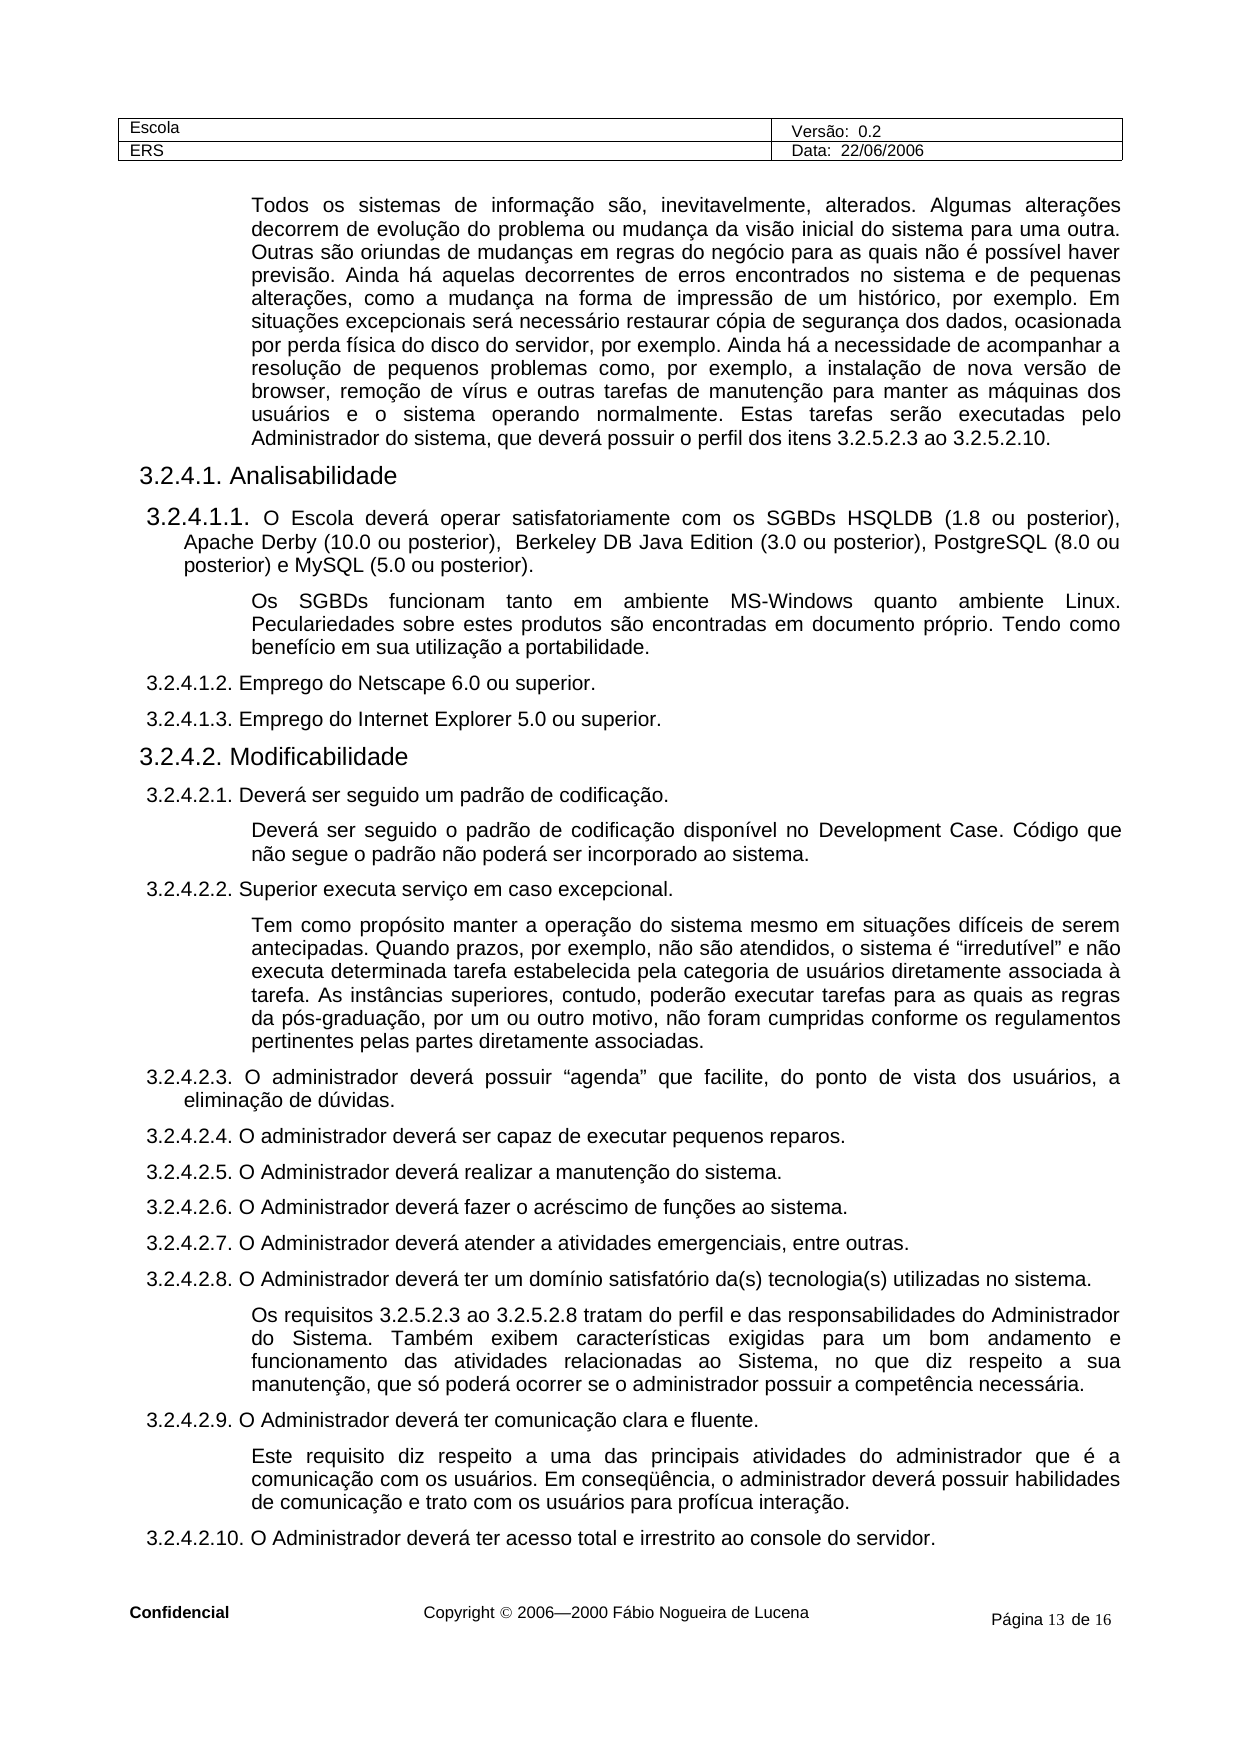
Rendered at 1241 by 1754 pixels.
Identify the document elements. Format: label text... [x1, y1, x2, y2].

list O Escola deverá operar satisfatoriamente com os SGBDs HSQLDB (1.8 ou posterior), Apache Derby (10.0 ou posterior), Berkeley DB Java Edition (3.0 ou posterior), PostgreSQL (8.0 ou posterior) e MySQL (5.0 ou posterior). [146, 502, 1122, 577]
list O Administrador deverá realizar a manutenção do sistema. [146, 1160, 1122, 1183]
list Deverá ser seguido um padrão de codificação. [146, 783, 1122, 806]
list O Administrador deverá ter acesso total e irrestrito ao console do servidor. [146, 1526, 1122, 1550]
list Emprego do Internet Explorer 5.0 ou superior. [146, 707, 1122, 730]
list Emprego do Netscape 6.0 ou superior. [146, 671, 1122, 694]
list O Administrador deverá fazer o acréscimo de funções ao sistema. [146, 1196, 1122, 1219]
text Os requisitos 3.2.5.2.3 ao 3.2.5.2.8 tratam do perfil e das responsabilidades do Administrador do Sistema. Também exibem características exigidas para um bom andamento e funcionamento das atividades relacionadas ao Sistema, no que diz respeito a sua manutenção, que só poderá ocorrer se o administrador possuir a competência necessária. [251, 1303, 1122, 1396]
list Analisabilidade [139, 462, 1122, 490]
text Os SGBDs funcionam tanto em ambiente MS-Windows quanto ambiente Linux. Peculariedades sobre estes produtos são encontradas em documento próprio. Tendo como benefício em sua utilização a portabilidade. [251, 589, 1122, 659]
text Todos os sistemas de informação são, inevitavelmente, alterados. Algumas alterações decorrem de evolução do problema ou mudança da visão inicial do sistema para uma outra. Outras são oriundas de mudanças em regras do negócio para as quais não é possível haver previsão. Ainda há aquelas decorrentes de erros encontrados no sistema e de pequenas alterações, como a mudança na forma de impressão de um histórico, por exemplo. Em situações excepcionais será necessário restaurar cópia de segurança dos dados, ocasionada por perda física do disco do servidor, por exemplo. Ainda há a necessidade de acompanhar a resolução de pequenos problemas como, por exemplo, a instalação de nova versão de browser, remoção de vírus e outras tarefas de manutenção para manter as máquinas dos usuários e o sistema operando normalmente. Estas tarefas serão executadas pelo Administrador do sistema, que deverá possuir o perfil dos itens 3.2.5.2.3 ao 3.2.5.2.10. [251, 194, 1122, 449]
list O Administrador deverá ter um domínio satisfatório da(s) tecnologia(s) utilizadas no sistema. [146, 1267, 1122, 1291]
text Tem como propósito manter a operação do sistema mesmo em situações difíceis de serem antecipadas. Quando prazos, por exemplo, não são atendidos, o sistema é “irredutível” e não executa determinada tarefa estabelecida pela categoria de usuários diretamente associada à tarefa. As instâncias superiores, contudo, poderão executar tarefas para as quais as regras da pós-graduação, por um ou outro motivo, não foram cumpridas conforme os regulamentos pertinentes pelas partes diretamente associadas. [251, 914, 1122, 1053]
list O administrador deverá ser capaz de executar pequenos reparos. [146, 1124, 1122, 1148]
list O administrador deverá possuir “agenda” que facilite, do ponto de vista dos usuários, a eliminação de dúvidas. [146, 1066, 1122, 1112]
text Deverá ser seguido o padrão de codificação disponível no Development Case. Código que não segue o padrão não poderá ser incorporado ao sistema. [251, 819, 1122, 865]
list Modificabilidade [139, 743, 1122, 771]
list O Administrador deverá atender a atividades emergenciais, entre outras. [146, 1232, 1122, 1255]
list Superior executa serviço em caso excepcional. [146, 878, 1122, 901]
list O Administrador deverá ter comunicação clara e fluente. [146, 1408, 1122, 1432]
text Este requisito diz respeito a uma das principais atividades do administrador que é a comunicação com os usuários. Em conseqüência, o administrador deverá possuir habilidades de comunicação e trato com os usuários para profícua interação. [251, 1444, 1122, 1514]
